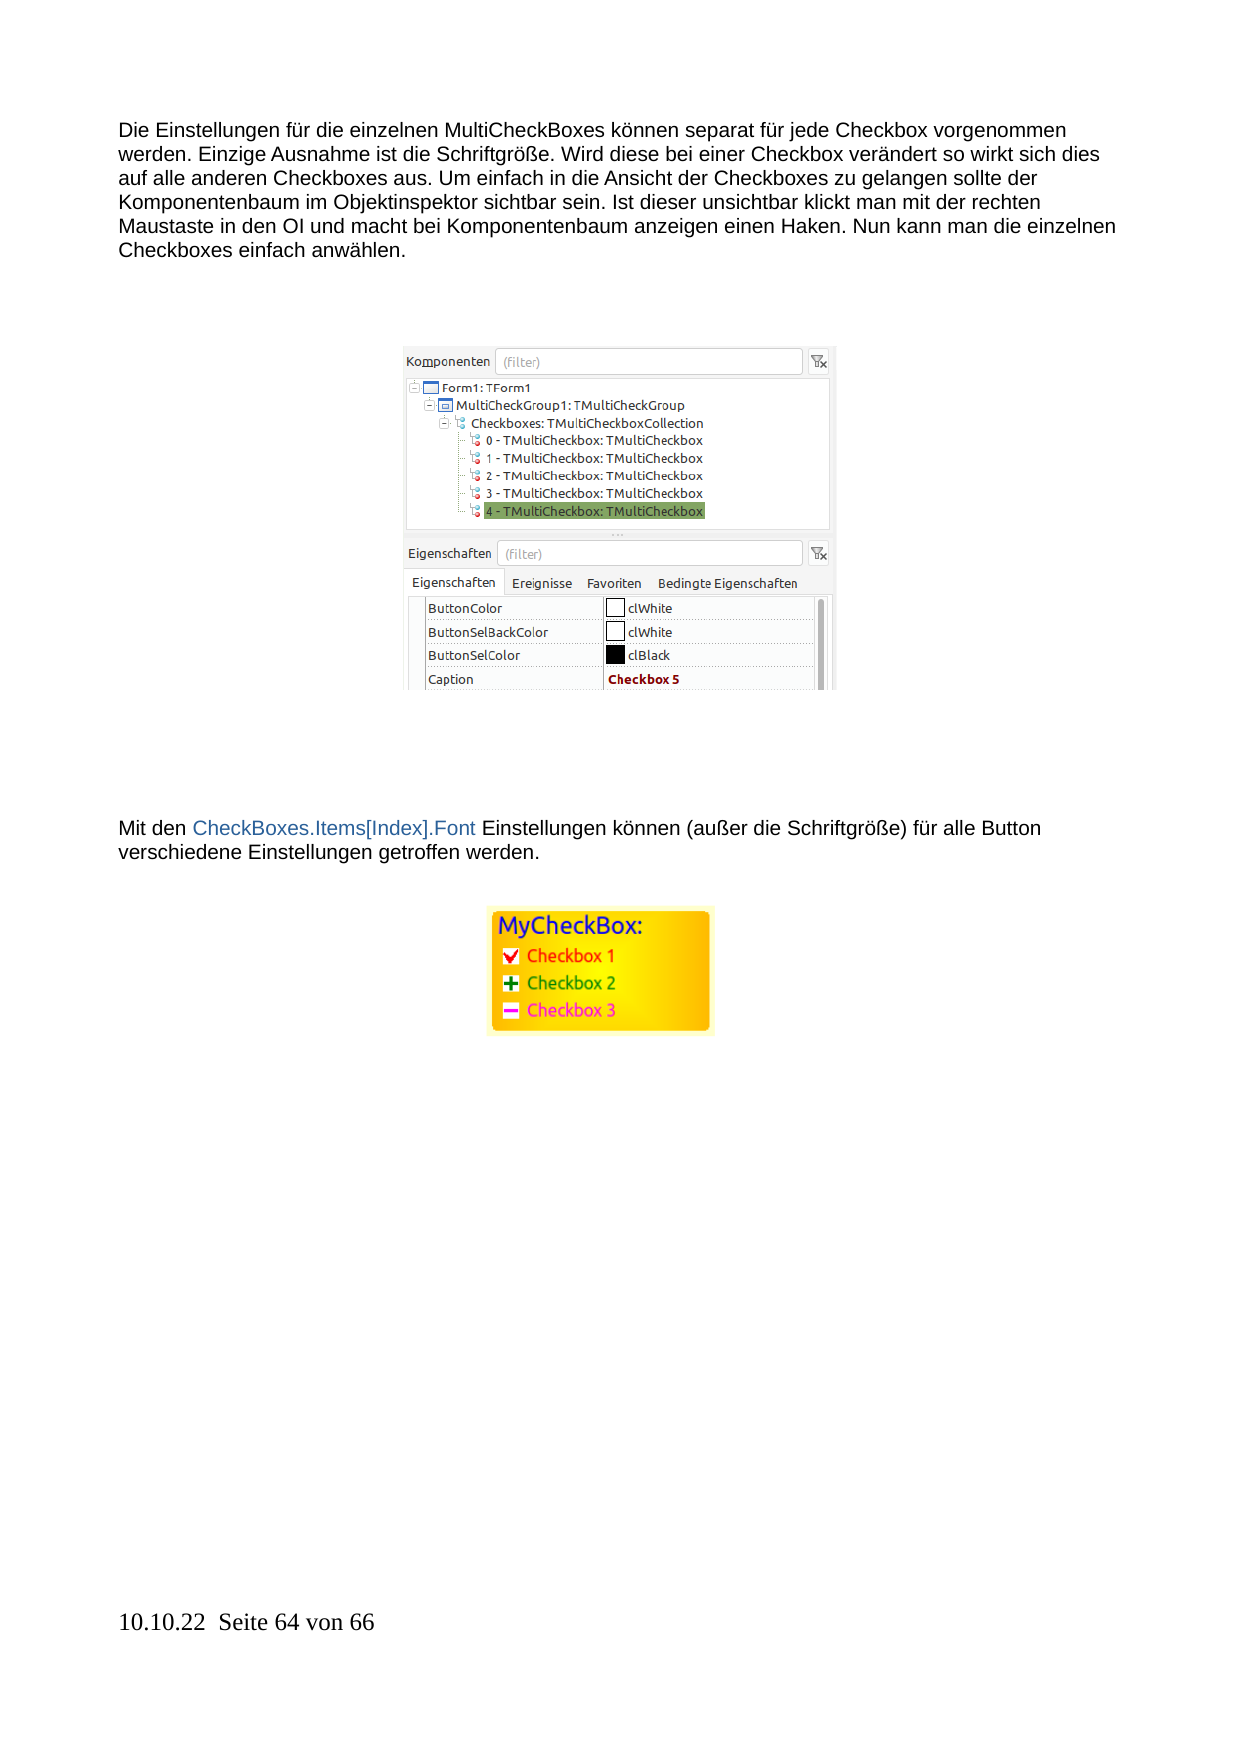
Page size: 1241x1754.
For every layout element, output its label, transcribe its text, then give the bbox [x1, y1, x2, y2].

text Mit den CheckBoxes.Items[Index].Font Einstellungen können (außer die Schriftgröße) für alle Button verschiedene Einstellungen getroffen werden. [118, 816, 1122, 864]
picture [479, 897, 728, 1046]
picture [403, 346, 837, 690]
text Die Einstellungen für die einzelnen MultiCheckBoxes können separat für jede Checkbox vorgenommen werden. Einzige Ausnahme ist die Schriftgröße. Wird diese bei einer Checkbox verändert so wirkt sich dies auf alle anderen Checkboxes aus. Um einfach in die Ansicht der Checkboxes zu gelangen sollte der Komponentenbaum im Objektinspektor sichtbar sein. Ist dieser unsichtbar klickt man mit der rechten Maustaste in den OI und macht bei Komponentenbaum anzeigen einen Haken. Nun kann man die einzelnen Checkboxes einfach anwählen. [118, 118, 1122, 262]
